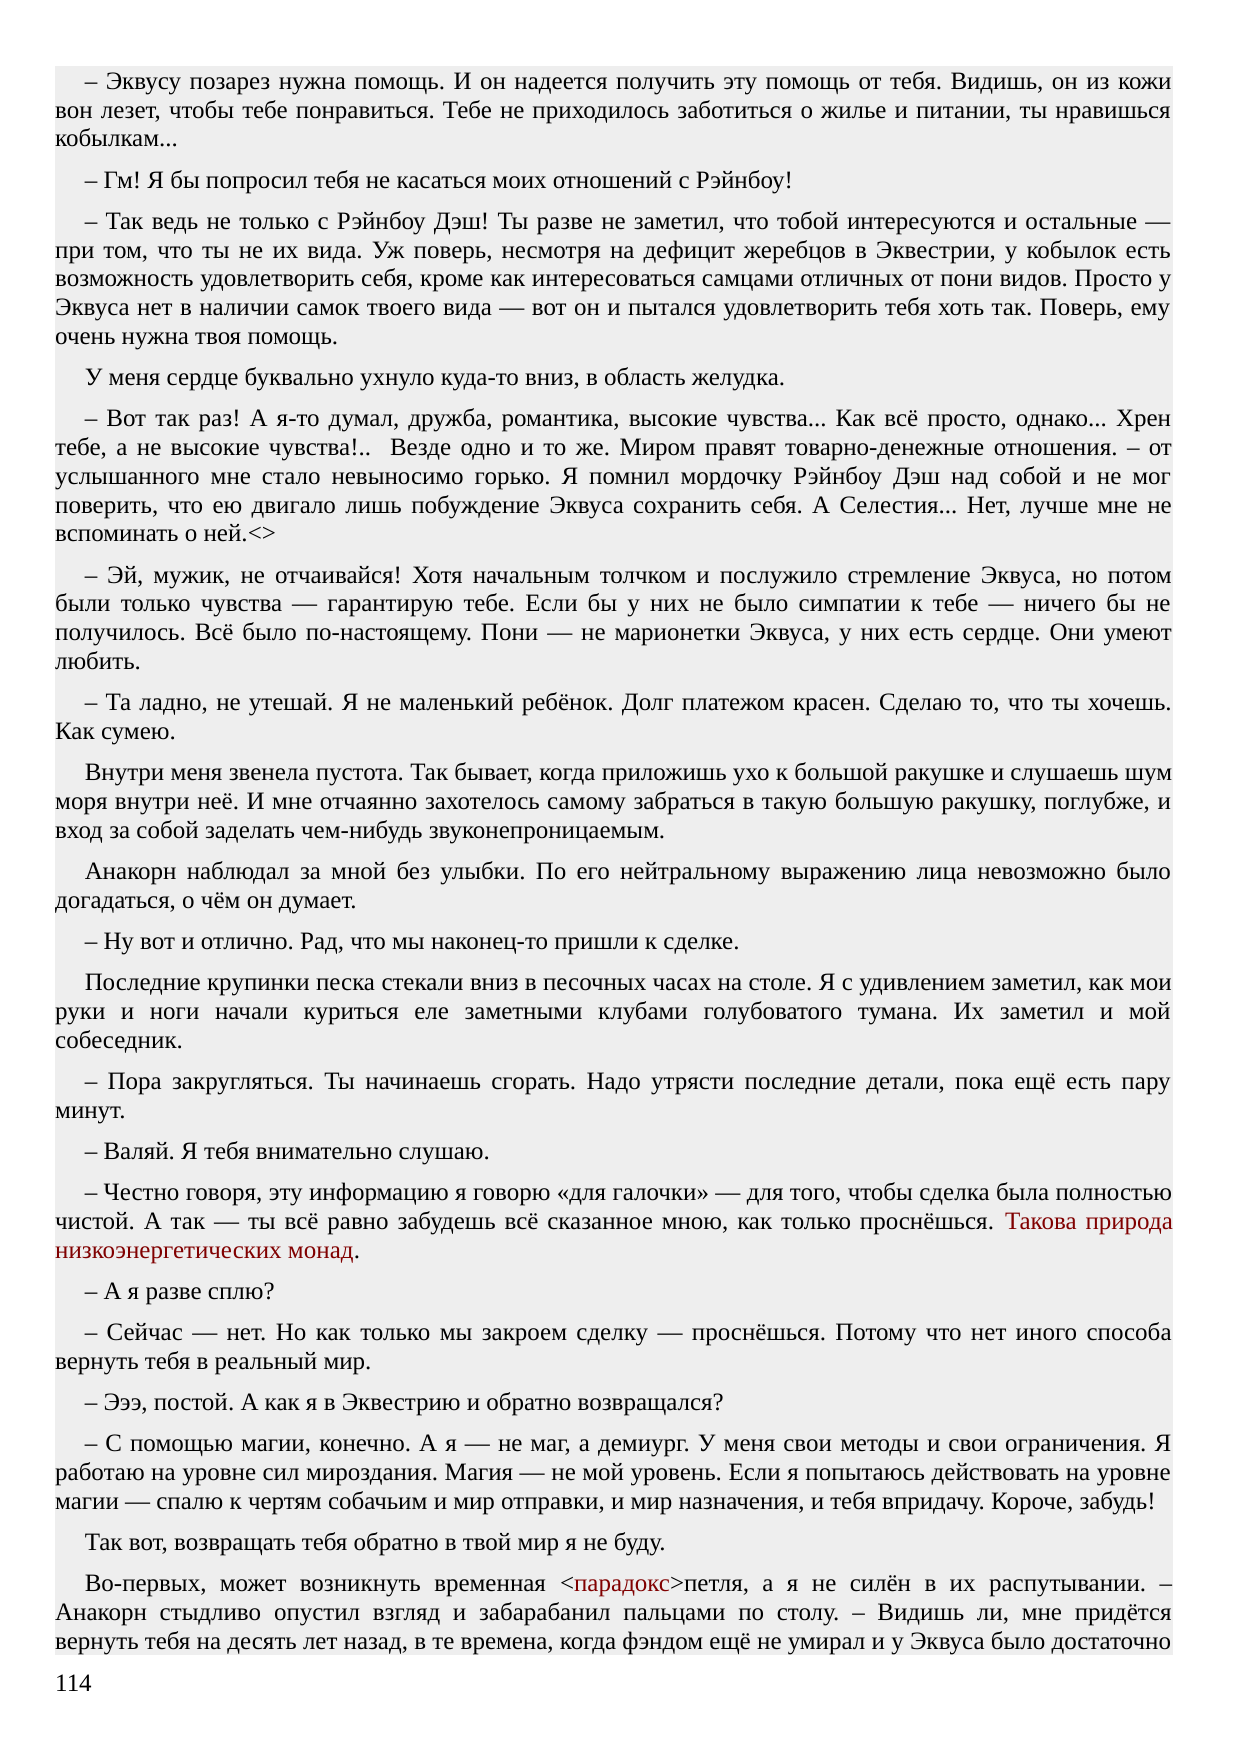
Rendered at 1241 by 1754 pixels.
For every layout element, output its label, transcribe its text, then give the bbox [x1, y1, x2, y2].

text – Вот так раз! А я-то думал, дружба, романтика, высокие чувства... Как всё просто, однако... Хрен тебе, а не высокие чувства!.. Везде одно и то же. Миром правят товарно-денежные отношения. – от услышанного мне стало невыносимо горько. Я помнил мордочку Рэйнбоу Дэш над собой и не мог поверить, что ею двигало лишь побуждение Эквуса сохранить себя. А Селестия... Нет, лучше мне не вспоминать о ней.<> [55, 403, 1173, 547]
text Внутри меня звенела пустота. Так бывает, когда приложишь ухо к большой ракушке и слушаешь шум моря внутри неё. И мне отчаянно захотелось самому забраться в такую большую ракушку, поглубже, и вход за собой заделать чем-нибудь звуконепроницаемым. [55, 757, 1173, 843]
text Во-первых, может возникнуть временная <парадокс>петля, а я не силён в их распутывании. – Анакорн стыдливо опустил взгляд и забарабанил пальцами по столу. – Видишь ли, мне придётся вернуть тебя на десять лет назад, в те времена, когда фэндом ещё не умирал и у Эквуса было достаточно [55, 1568, 1173, 1655]
text – Сейчас — нет. Но как только мы закроем сделку — проснёшься. Потому что нет иного способа вернуть тебя в реальный мир. [55, 1317, 1173, 1375]
text Анакорн наблюдал за мной без улыбки. По его нейтральному выражению лица невозможно было догадаться, о чём он думает. [55, 856, 1173, 913]
text – С помощью магии, конечно. А я — не маг, а демиург. У меня свои методы и свои ограничения. Я работаю на уровне сил мироздания. Магия — не мой уровень. Если я попытаюсь действовать на уровне магии — спалю к чертям собачьим и мир отправки, и мир назначения, и тебя впридачу. Короче, забудь! [55, 1428, 1173, 1515]
text – Эээ, постой. А как я в Эквестрию и обратно возвращался? [55, 1387, 1173, 1416]
text – Гм! Я бы попросил тебя не касаться моих отношений с Рэйнбоу! [55, 165, 1173, 193]
text – Ну вот и отлично. Рад, что мы наконец-то пришли к сделке. [55, 926, 1173, 955]
text – Пора закругляться. Ты начинаешь сгорать. Надо утрясти последние детали, пока ещё есть пару минут. [55, 1066, 1173, 1123]
text У меня сердце буквально ухнуло куда-то вниз, в область желудка. [55, 362, 1173, 391]
text Так вот, возвращать тебя обратно в твой мир я не буду. [55, 1527, 1173, 1556]
text – Честно говоря, эту информацию я говорю «для галочки» — для того, чтобы сделка была полностью чистой. А так — ты всё равно забудешь всё сказанное мною, как только проснёшься. Такова природа низкоэнергетических монад. [55, 1177, 1173, 1263]
text – Эй, мужик, не отчаивайся! Хотя начальным толчком и послужило стремление Эквуса, но потом были только чувства — гарантирую тебе. Если бы у них не было симпатии к тебе — ничего бы не получилось. Всё было по-настоящему. Пони — не марионетки Эквуса, у них есть сердце. Они умеют любить. [55, 560, 1173, 675]
text – Валяй. Я тебя внимательно слушаю. [55, 1136, 1173, 1165]
text – Так ведь не только с Рэйнбоу Дэш! Ты разве не заметил, что тобой интересуются и остальные — при том, что ты не их вида. Уж поверь, несмотря на дефицит жеребцов в Эквестрии, у кобылок есть возможность удовлетворить себя, кроме как интересоваться самцами отличных от пони видов. Просто у Эквуса нет в наличии самок твоего вида — вот он и пытался удовлетворить тебя хоть так. Поверь, ему очень нужна твоя помощь. [55, 206, 1173, 350]
text Последние крупинки песка стекали вниз в песочных часах на столе. Я с удивлением заметил, как мои руки и ноги начали куриться еле заметными клубами голубоватого тумана. Их заметил и мой собеседник. [55, 967, 1173, 1053]
text – А я разве сплю? [55, 1276, 1173, 1305]
text – Эквусу позарез нужна помощь. И он надеется получить эту помощь от тебя. Видишь, он из кожи вон лезет, чтобы тебе понравиться. Тебе не приходилось заботиться о жилье и питании, ты нравишься кобылкам... [55, 66, 1173, 152]
text – Та ладно, не утешай. Я не маленький ребёнок. Долг платежом красен. Сделаю то, что ты хочешь. Как сумею. [55, 687, 1173, 745]
